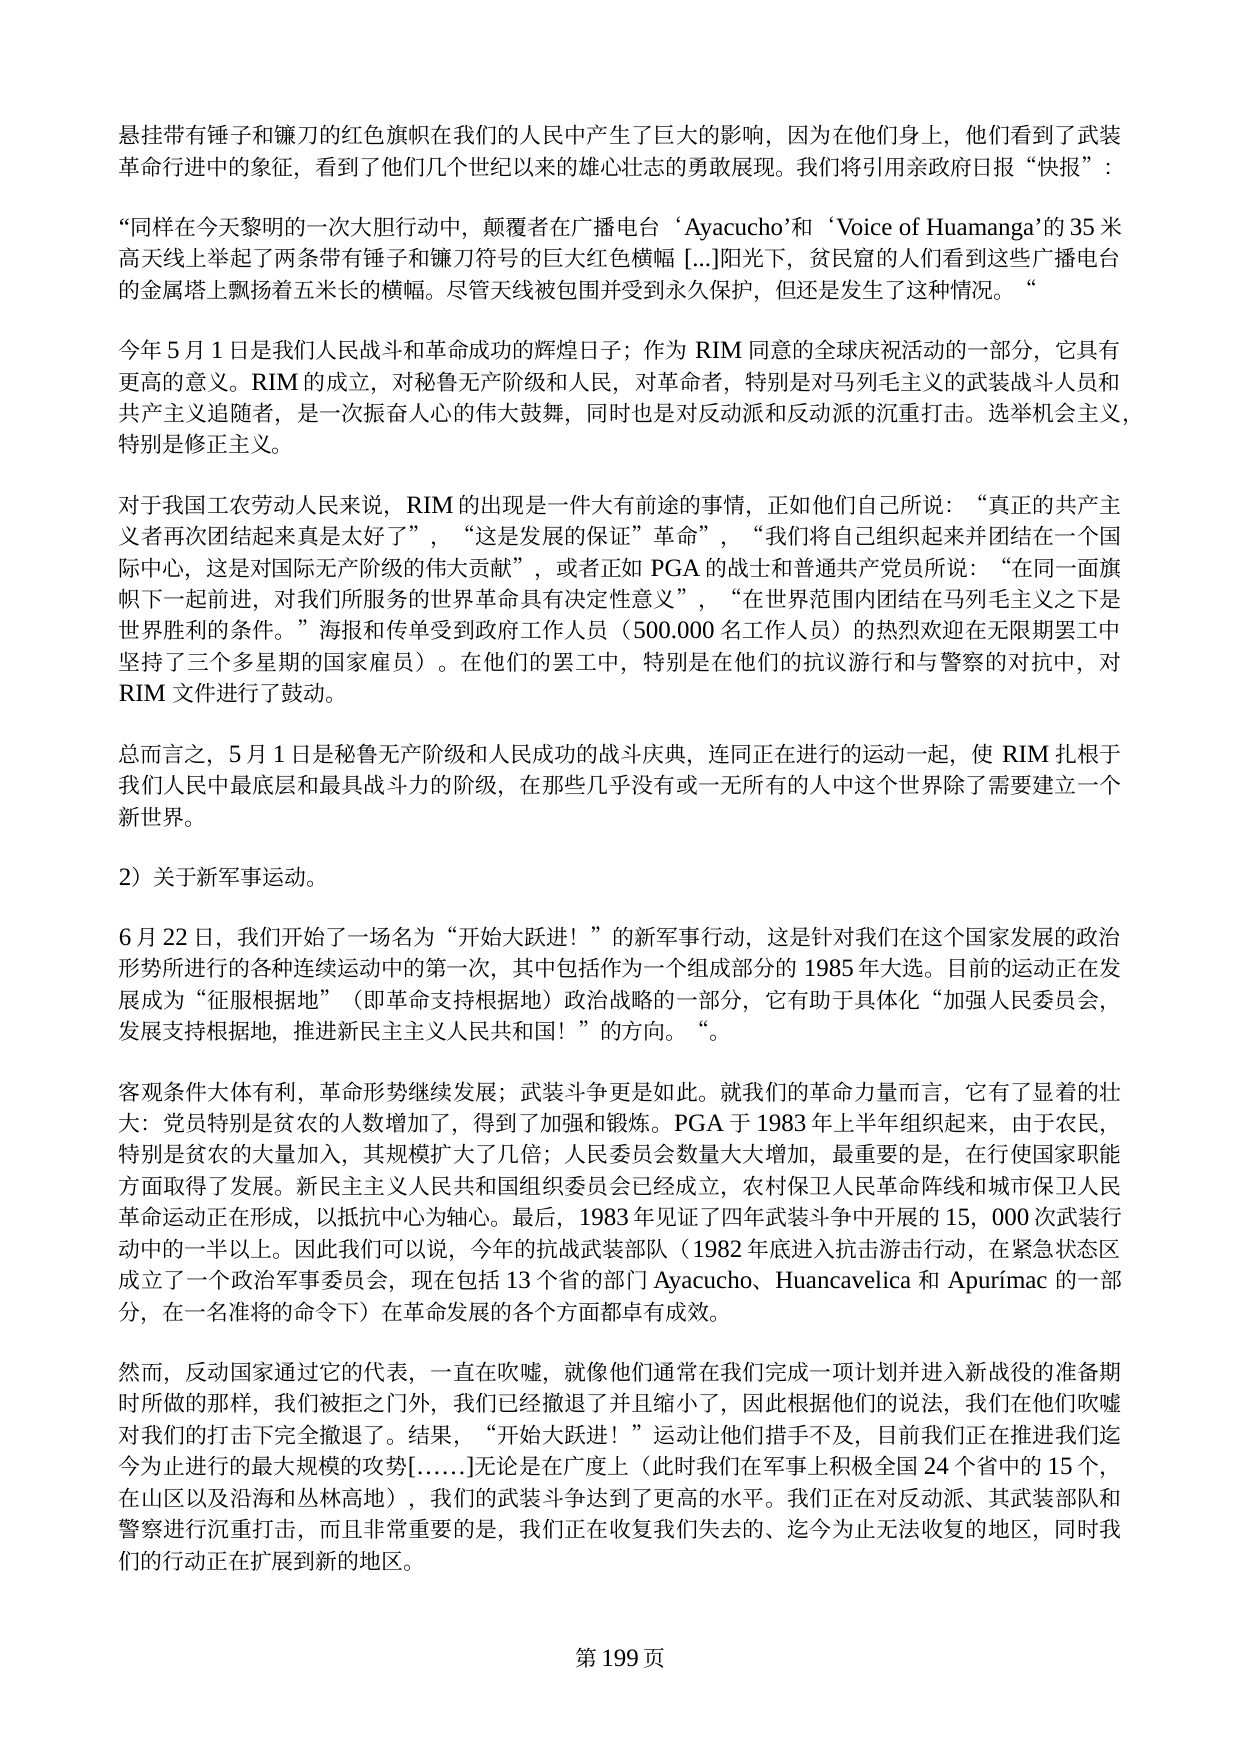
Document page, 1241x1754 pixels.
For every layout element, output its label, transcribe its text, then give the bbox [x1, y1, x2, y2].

text 客观条件大体有利，革命形势继续发展；武装斗争更是如此。就我们的革命力量而言，它有了显着的壮大：党员特别是贫农的人数增加了，得到了加强和锻炼。PGA 于1983年上半年组织起来，由于农民，特别是贫农的大量加入，其规模扩大了几倍；人民委员会数量大大增加，最重要的是，在行使国家职能方面取得了发展。新民主主义人民共和国组织委员会已经成立，农村保卫人民革命阵线和城市保卫人民革命运动正在形成，以抵抗中心为轴心。最后，1983年见证了四年武装斗争中开展的15，000次武装行动中的一半以上。因此我们可以说，今年的抗战武装部队（1982年底进入抗击游击行动，在紧急状态区成立了一个政治军事委员会，现在包括13个省的部门Ayacucho、Huancavelica 和 Apurímac 的一部分，在一名准将的命令下）在革命发展的各个方面都卓有成效。 [118, 1075, 1122, 1326]
text 对于我国工农劳动人民来说，RIM的出现是一件大有前途的事情，正如他们自己所说：“真正的共产主义者再次团结起来真是太好了”，“这是发展的保证”革命”，“我们将自己组织起来并团结在一个国际中心，这是对国际无产阶级的伟大贡献”，或者正如 PGA 的战士和普通共产党员所说：“在同一面旗帜下一起前进，对我们所服务的世界革命具有决定性意义”，“在世界范围内团结在马列毛主义之下是世界胜利的条件。”海报和传单受到政府工作人员（500.000名工作人员）的热烈欢迎在无限期罢工中坚持了三个多星期的国家雇员）。在他们的罢工中，特别是在他们的抗议游行和与警察的对抗中，对 RIM 文件进行了鼓动。 [118, 488, 1122, 708]
text 2）关于新军事运动。 [118, 860, 1122, 891]
text “同样在今天黎明的一次大胆行动中，颠覆者在广播电台‘Ayacucho’和‘Voice of Huamanga’的35米高天线上举起了两条带有锤子和镰刀符号的巨大红色横幅 [...]阳光下，贫民窟的人们看到这些广播电台的金属塔上飘扬着五米长的横幅。尽管天线被包围并受到永久保护，但还是发生了这种情况。“ [118, 210, 1122, 304]
text 悬挂带有锤子和镰刀的红色旗帜在我们的人民中产生了巨大的影响，因为在他们身上，他们看到了武装革命行进中的象征，看到了他们几个世纪以来的雄心壮志的勇敢展现。我们将引用亲政府日报“快报”： [118, 118, 1122, 181]
text 今年5月1日是我们人民战斗和革命成功的辉煌日子；作为 RIM 同意的全球庆祝活动的一部分，它具有更高的意义。RIM的成立，对秘鲁无产阶级和人民，对革命者，特别是对马列毛主义的武装战斗人员和共产主义追随者，是一次振奋人心的伟大鼓舞，同时也是对反动派和反动派的沉重打击。选举机会主义，特别是修正主义。 [118, 333, 1122, 459]
text 然而，反动国家通过它的代表，一直在吹嘘，就像他们通常在我们完成一项计划并进入新战役的准备期时所做的那样，我们被拒之门外，我们已经撤退了并且缩小了，因此根据他们的说法，我们在他们吹嘘对我们的打击下完全撤退了。结果，“开始大跃进！”运动让他们措手不及，目前我们正在推进我们迄今为止进行的最大规模的攻势[……]无论是在广度上（此时我们在军事上积极全国24个省中的15个，在山区以及沿海和丛林高地），我们的武装斗争达到了更高的水平。我们正在对反动派、其武装部队和警察进行沉重打击，而且非常重要的是，我们正在收复我们失去的、迄今为止无法收复的地区，同时我们的行动正在扩展到新的地区。 [118, 1355, 1122, 1575]
text 6月22日，我们开始了一场名为“开始大跃进！”的新军事行动，这是针对我们在这个国家发展的政治形势所进行的各种连续运动中的第一次，其中包括作为一个组成部分的1985年大选。目前的运动正在发展成为“征服根据地”（即革命支持根据地）政治战略的一部分，它有助于具体化“加强人民委员会，发展支持根据地，推进新民主主义人民共和国！”的方向。“。 [118, 920, 1122, 1046]
text 总而言之，5月1日是秘鲁无产阶级和人民成功的战斗庆典，连同正在进行的运动一起，使 RIM 扎根于我们人民中最底层和最具战斗力的阶级，在那些几乎没有或一无所有的人中这个世界除了需要建立一个新世界。 [118, 737, 1122, 831]
